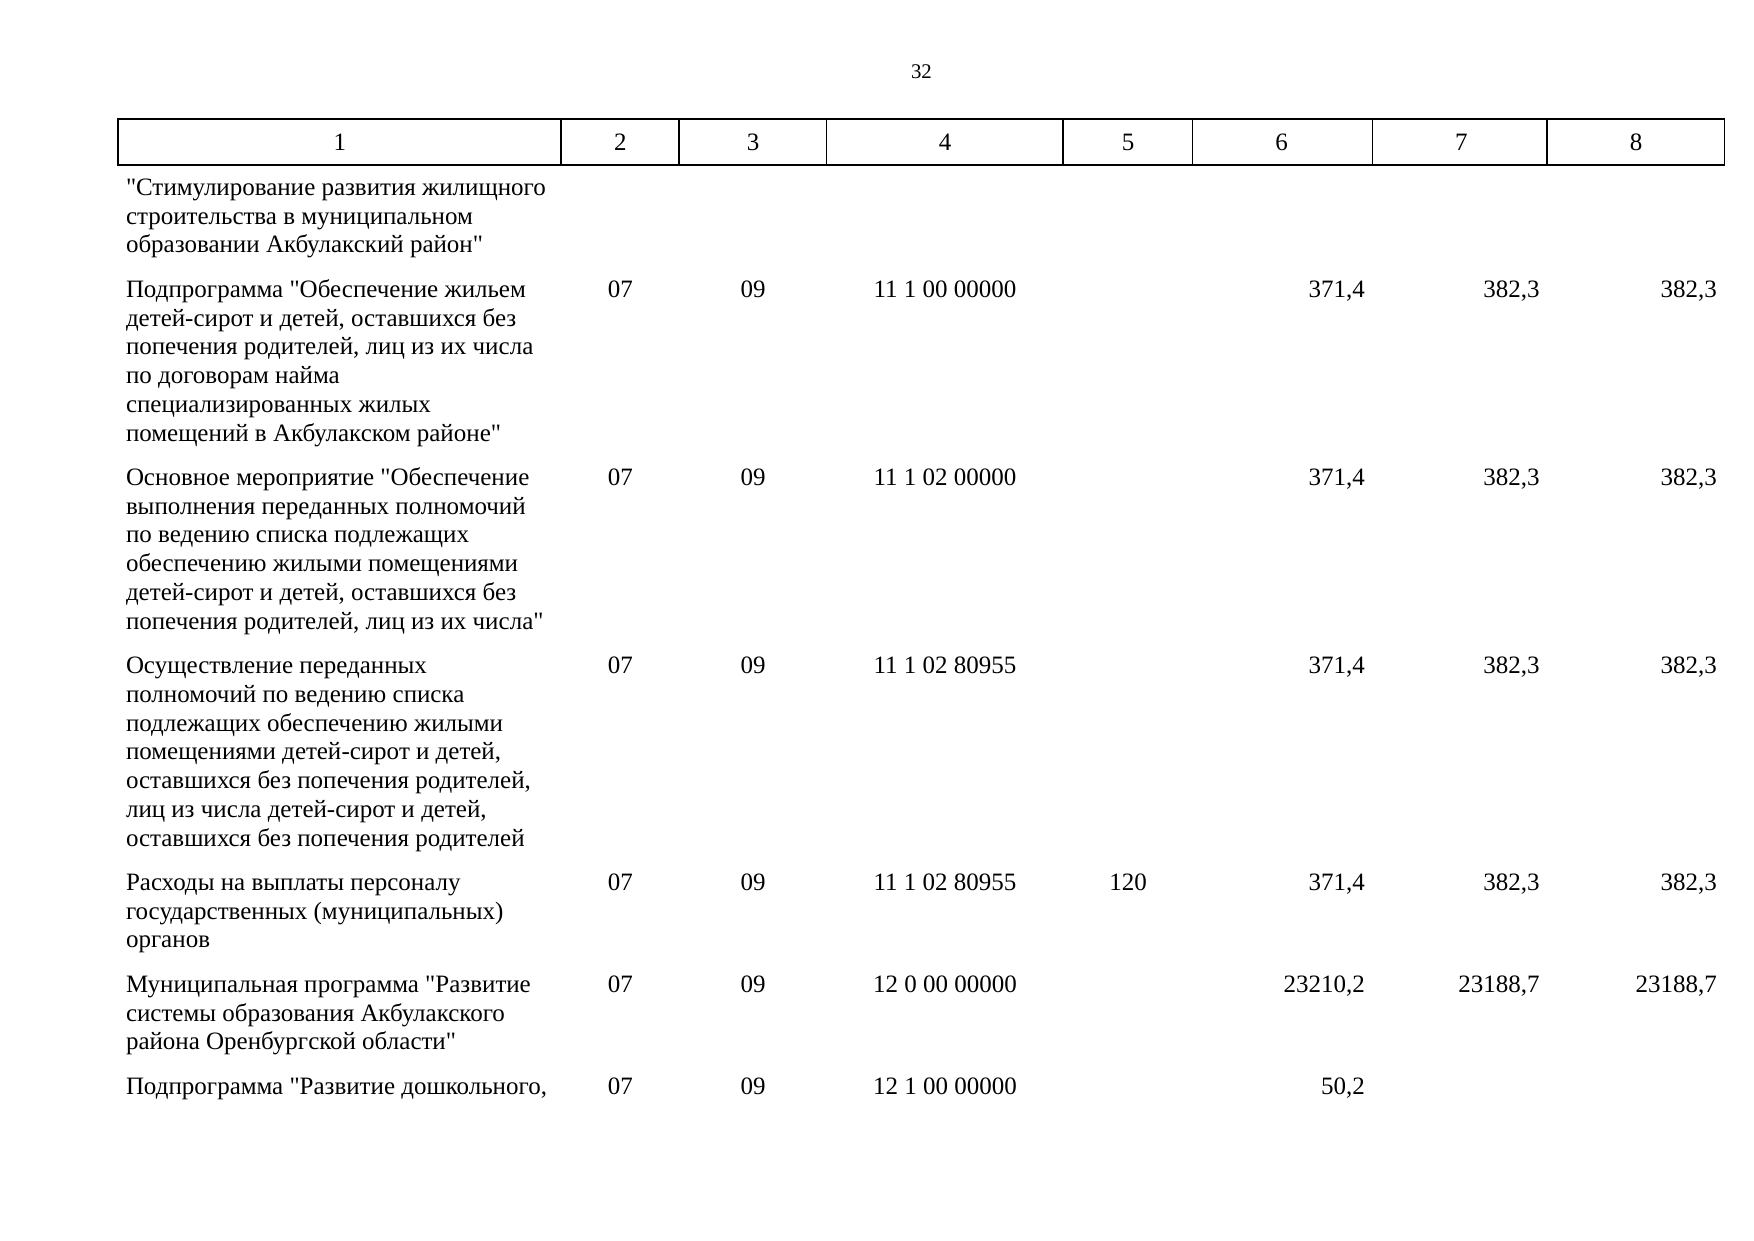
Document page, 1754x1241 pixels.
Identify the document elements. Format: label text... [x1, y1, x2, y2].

table_cell [1063, 266, 1193, 454]
table_cell 11 1 00 00000 [827, 266, 1063, 454]
table_cell [1063, 961, 1193, 1063]
table_cell 382,3 [1372, 859, 1547, 961]
table_cell 11 1 02 00000 [827, 454, 1063, 642]
table_cell Расходы на выплаты персоналу государственных (муниципальных) органов [118, 859, 561, 961]
table_cell 382,3 [1547, 454, 1724, 642]
table_cell 09 [679, 961, 827, 1063]
table_cell 23188,7 [1372, 961, 1547, 1063]
table_cell [1063, 454, 1193, 642]
table_cell 382,3 [1372, 642, 1547, 859]
table_cell 07 [561, 961, 679, 1063]
table_cell 382,3 [1547, 266, 1724, 454]
table_header 3 [687, 128, 819, 156]
table_header [1373, 120, 1546, 164]
table_cell 382,3 [1372, 454, 1547, 642]
table_cell 371,4 [1193, 642, 1372, 859]
table_cell 11 1 02 80955 [827, 642, 1063, 859]
table_cell 371,4 [1193, 454, 1372, 642]
table_cell 09 [679, 454, 827, 642]
table_cell 23188,7 [1547, 961, 1724, 1063]
table_cell Подпрограмма "Развитие дошкольного, [118, 1063, 561, 1107]
table_header 7 [1380, 128, 1542, 156]
table_cell [561, 166, 679, 266]
table_cell 50,2 [1193, 1063, 1372, 1107]
table_cell 07 [561, 859, 679, 961]
table_header 1 [126, 128, 553, 156]
table_cell 07 [561, 1063, 679, 1107]
table_cell [1063, 166, 1193, 266]
table_header [1064, 120, 1192, 164]
table_cell 07 [561, 642, 679, 859]
table_cell [1063, 1063, 1193, 1107]
table_cell 382,3 [1547, 859, 1724, 961]
table_header 8 [1555, 128, 1716, 156]
table_header 6 [1201, 128, 1362, 156]
table_cell 09 [679, 1063, 827, 1107]
table_cell 382,3 [1547, 642, 1724, 859]
table_cell 371,4 [1193, 859, 1372, 961]
table_cell 371,4 [1193, 266, 1372, 454]
table_cell 09 [679, 859, 827, 961]
table_cell 12 1 00 00000 [827, 1063, 1063, 1107]
table_cell Осуществление переданных полномочий по ведению списка подлежащих обеспечению жилыми помещениями детей-сирот и детей, оставшихся без попечения родителей, лиц из числа детей-сирот и детей, оставшихся без попечения родителей [118, 642, 561, 859]
table_cell [1193, 166, 1372, 266]
table_cell 07 [561, 454, 679, 642]
table_header [827, 120, 1062, 164]
table_header 4 [835, 128, 1055, 156]
table_header [562, 120, 678, 164]
table_cell "Стимулирование развития жилищного строительства в муниципальном образовании Акбулакский район" [118, 166, 561, 266]
table_cell [1372, 166, 1547, 266]
table_cell [1372, 1063, 1547, 1107]
table_header [1193, 120, 1372, 164]
table_cell 07 [561, 266, 679, 454]
table_cell [1547, 1063, 1724, 1107]
table_cell [1063, 642, 1193, 859]
table_cell Муниципальная программа "Развитие системы образования Акбулакского района Оренбургской области" [118, 961, 561, 1063]
table_cell [827, 166, 1063, 266]
table_cell 120 [1063, 859, 1193, 961]
table_header 5 [1071, 128, 1185, 156]
table_header [119, 120, 560, 164]
table_cell [679, 166, 827, 266]
table_header [1548, 120, 1724, 164]
table_cell 382,3 [1372, 266, 1547, 454]
table_cell Основное мероприятие "Обеспечение выполнения переданных полномочий по ведению списка подлежащих обеспечению жилыми помещениями детей-сирот и детей, оставшихся без попечения родителей, лиц из их числа" [118, 454, 561, 642]
table_header [680, 120, 826, 164]
table_cell [1547, 166, 1724, 266]
table_cell Подпрограмма "Обеспечение жильем детей-сирот и детей, оставшихся без попечения родителей, лиц из их числа по договорам найма специализированных жилых помещений в Акбулакском районе" [118, 266, 561, 454]
table_cell 12 0 00 00000 [827, 961, 1063, 1063]
table_cell 09 [679, 266, 827, 454]
table_header 2 [569, 128, 671, 156]
table_cell 23210,2 [1193, 961, 1372, 1063]
table_cell 11 1 02 80955 [827, 859, 1063, 961]
table_cell 09 [679, 642, 827, 859]
